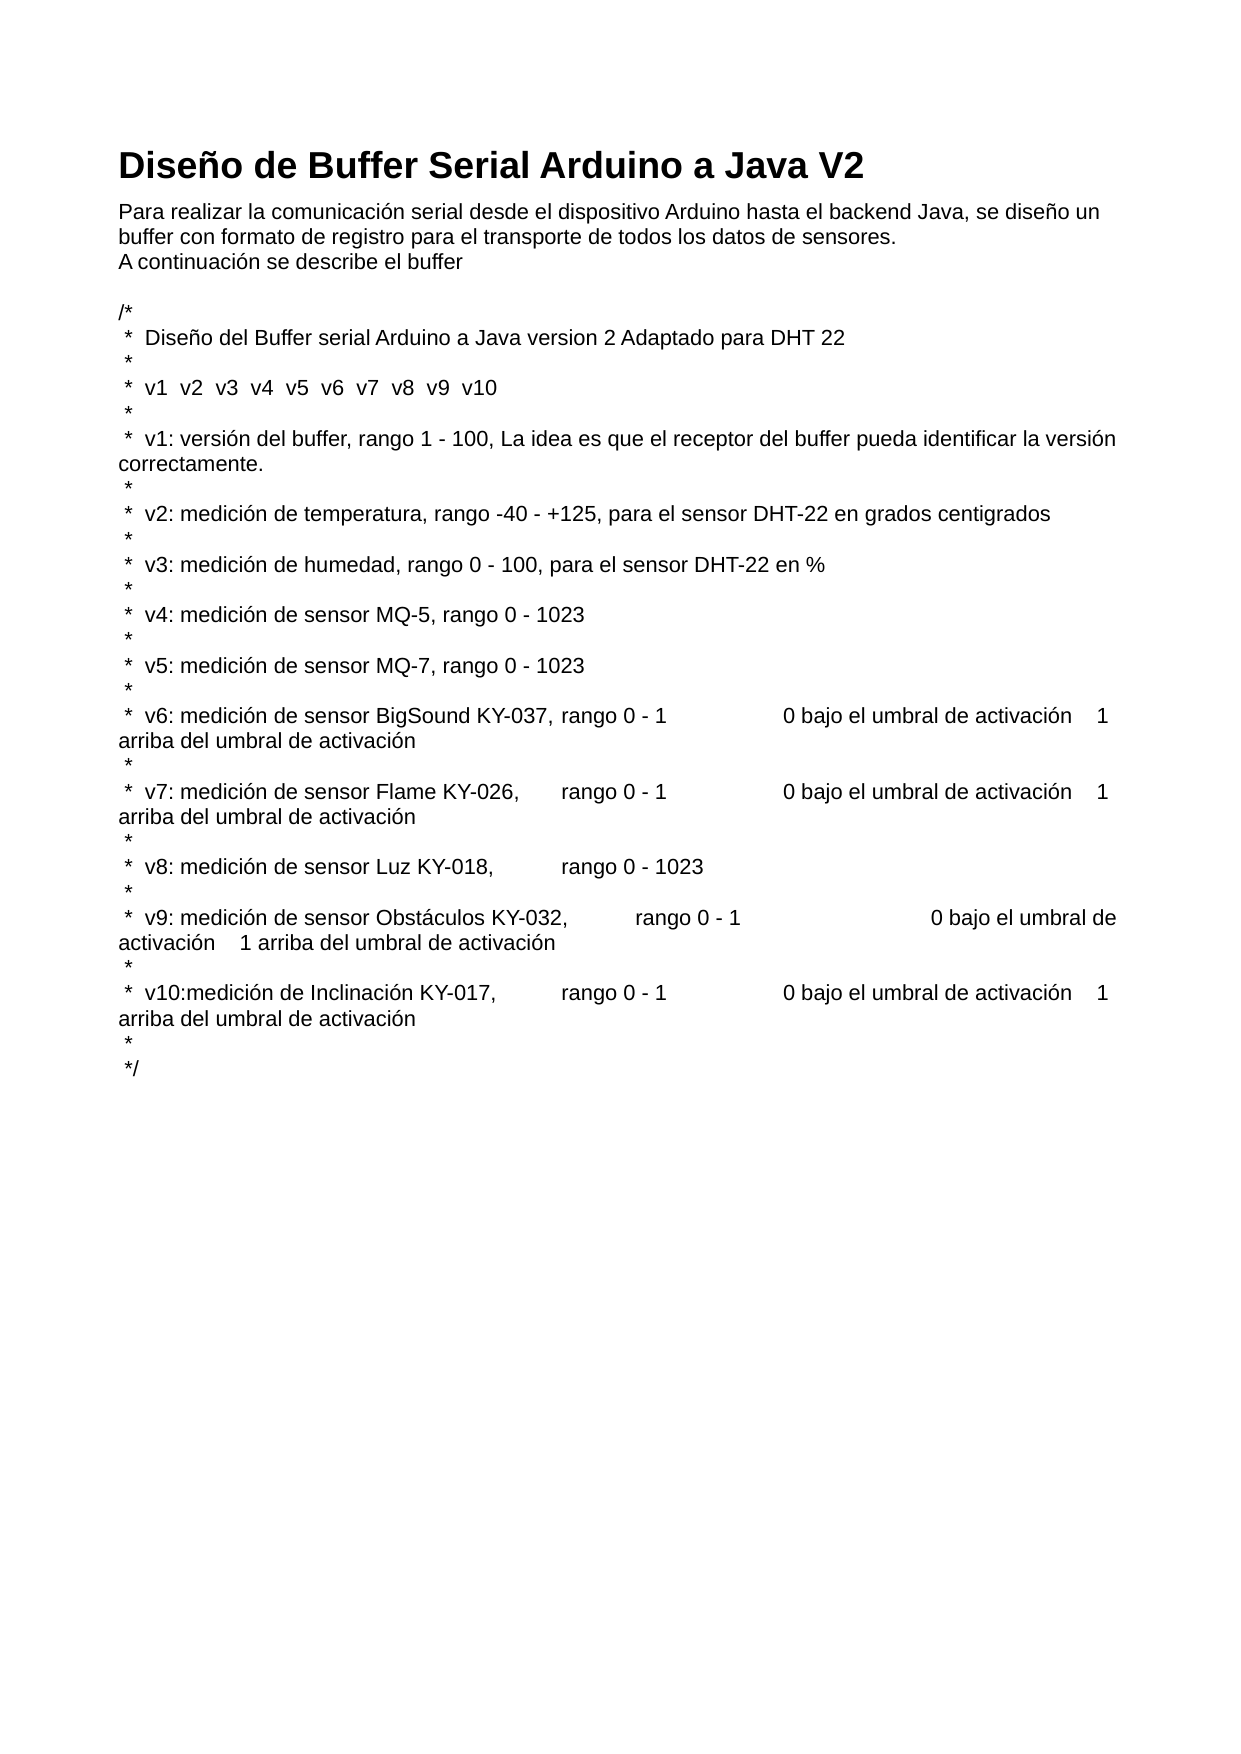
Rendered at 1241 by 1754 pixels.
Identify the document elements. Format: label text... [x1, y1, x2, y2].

text * [118, 350, 1122, 375]
text * v1 v2 v3 v4 v5 v6 v7 v8 v9 v10 [118, 375, 1122, 400]
text * v10:medición de Inclinación KY-017, rango 0 - 1 0 bajo el umbral de activación 1 arriba del umbral de activación [118, 980, 1122, 1031]
text * v6: medición de sensor BigSound KY-037, rango 0 - 1 0 bajo el umbral de activación 1 arriba del umbral de activación [118, 703, 1122, 753]
text * [118, 1031, 1122, 1056]
subtitle Diseño de Buffer Serial Arduino a Java V2 [118, 143, 1122, 186]
text * [118, 526, 1122, 552]
text * [118, 678, 1122, 703]
text * v8: medición de sensor Luz KY-018, rango 0 - 1023 [118, 854, 1122, 879]
text A continuación se describe el buffer [118, 249, 1122, 274]
text * v5: medición de sensor MQ-7, rango 0 - 1023 [118, 652, 1122, 678]
text * Diseño del Buffer serial Arduino a Java version 2 Adaptado para DHT 22 [118, 325, 1122, 350]
text * [118, 627, 1122, 652]
text * [118, 753, 1122, 778]
text * [118, 476, 1122, 501]
text * [118, 829, 1122, 854]
text */ [118, 1056, 1122, 1081]
text * [118, 955, 1122, 980]
text /* [118, 299, 1122, 325]
text Para realizar la comunicación serial desde el dispositivo Arduino hasta el backend Java, se diseño un buffer con formato de registro para el transporte de todos los datos de sensores. [118, 199, 1122, 249]
text * [118, 577, 1122, 602]
text * [118, 400, 1122, 426]
text * v1: versión del buffer, rango 1 - 100, La idea es que el receptor del buffer pueda identificar la versión correctamente. [118, 426, 1122, 476]
text * v4: medición de sensor MQ-5, rango 0 - 1023 [118, 602, 1122, 627]
text * v9: medición de sensor Obstáculos KY-032, rango 0 - 1 0 bajo el umbral de activación 1 arriba del umbral de activación [118, 904, 1122, 955]
text * v3: medición de humedad, rango 0 - 100, para el sensor DHT-22 en % [118, 552, 1122, 577]
text * v7: medición de sensor Flame KY-026, rango 0 - 1 0 bajo el umbral de activación 1 arriba del umbral de activación [118, 778, 1122, 829]
text * [118, 879, 1122, 904]
text * v2: medición de temperatura, rango -40 - +125, para el sensor DHT-22 en grados centigrados [118, 501, 1122, 526]
